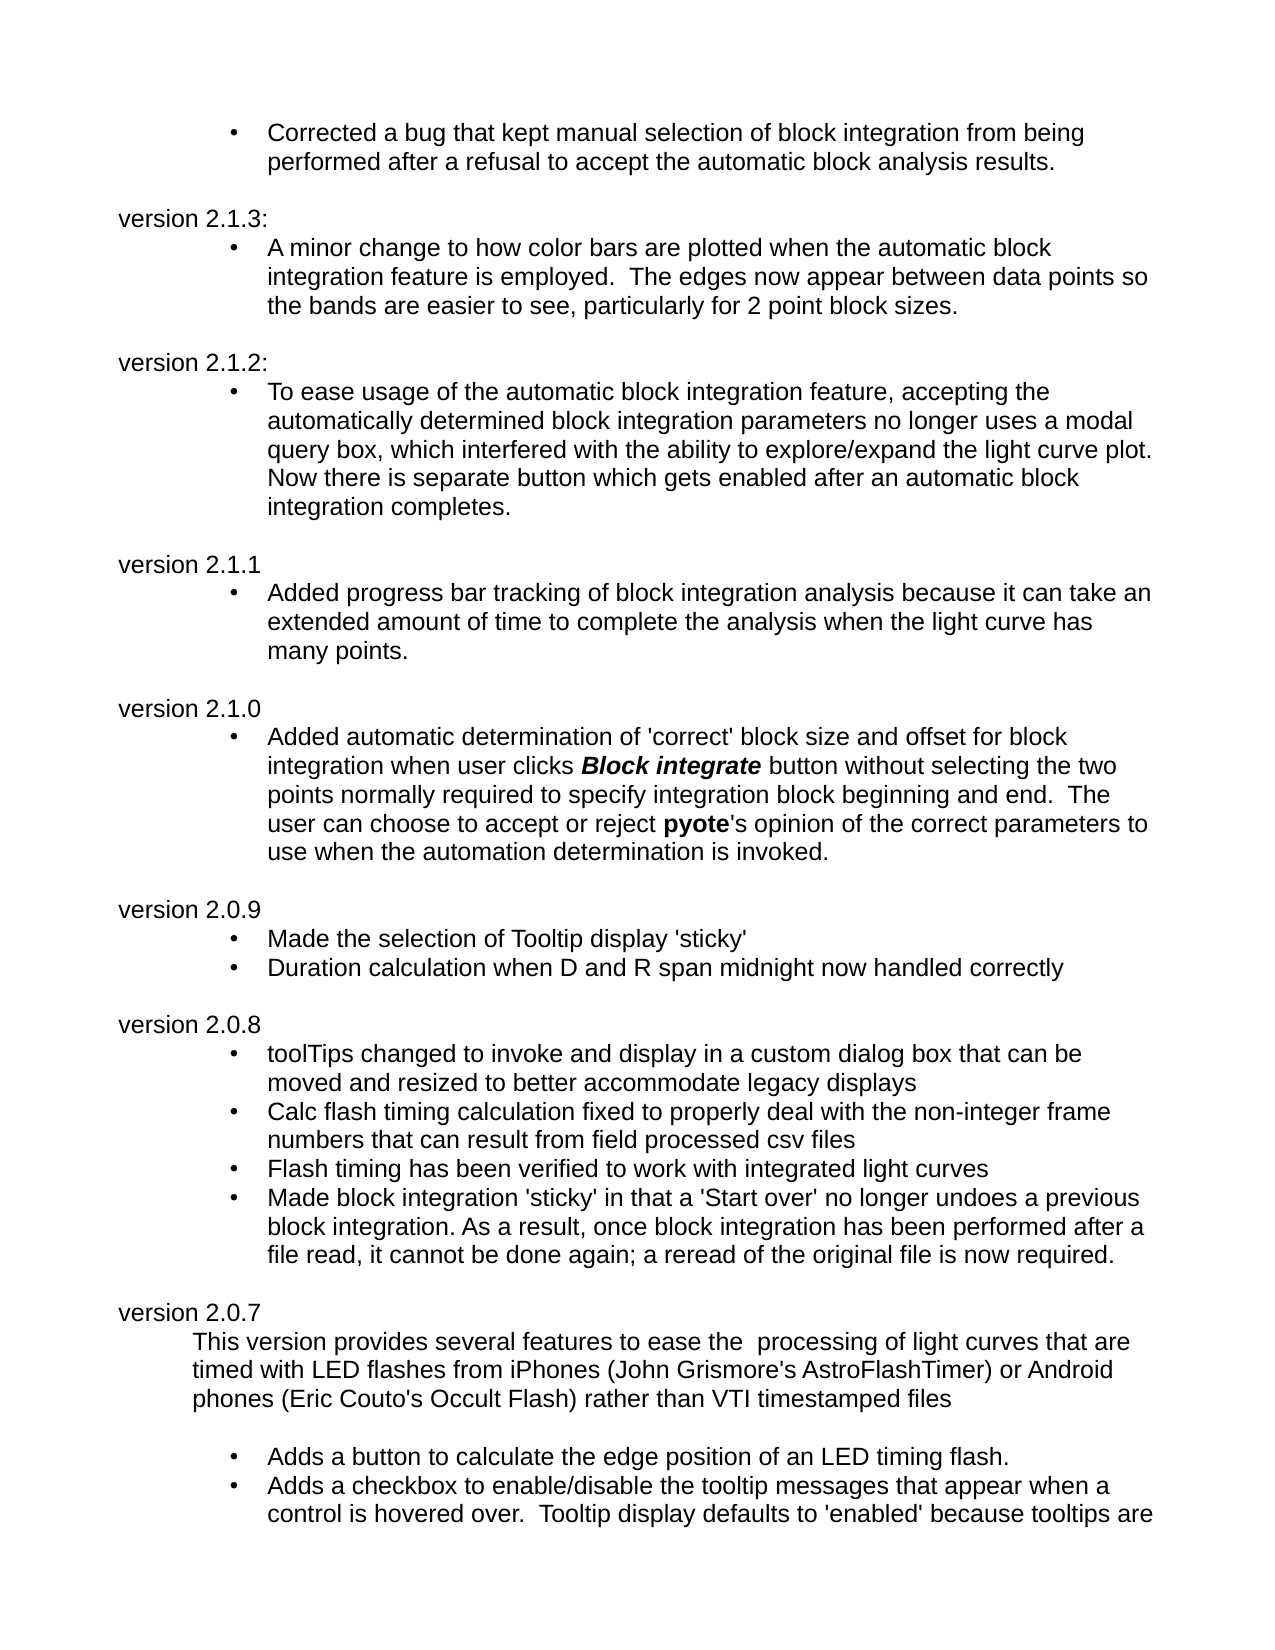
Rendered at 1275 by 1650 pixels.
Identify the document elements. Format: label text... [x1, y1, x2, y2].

text This version provides several features to ease the processing of light curves that are timed with LED flashes from iPhones (John Grismore's AstroFlashTimer) or Android phones (Eric Couto's Occult Flash) rather than VTI timestamped files [192, 1327, 1157, 1413]
list To ease usage of the automatic block integration feature, accepting the automatically determined block integration parameters no longer uses a modal query box, which interfered with the ability to explore/expand the light curve plot. Now there is separate button which gets enabled after an automatic block integration completes. [229, 377, 1157, 521]
list toolTips changed to invoke and display in a custom dialog box that can be moved and resized to better accommodate legacy displays [229, 1039, 1157, 1096]
text version 2.1.0 [118, 693, 1157, 722]
text version 2.0.7 [118, 1298, 1157, 1327]
list Adds a button to calculate the edge position of an LED timing flash. [229, 1442, 1157, 1471]
list Added progress bar tracking of block integration analysis because it can take an extended amount of time to complete the analysis when the light curve has many points. [229, 578, 1157, 693]
list Duration calculation when D and R span midnight now handled correctly [229, 952, 1157, 981]
list Made block integration 'sticky' in that a 'Start over' no longer undoes a previous block integration. As a result, once block integration has been performed after a file read, it cannot be done again; a reread of the original file is now required. [229, 1183, 1157, 1298]
text version 2.0.8 [118, 1010, 1157, 1039]
text version 2.1.1 [118, 550, 1157, 578]
list Corrected a bug that kept manual selection of block integration from being performed after a refusal to accept the automatic block analysis results. [229, 118, 1157, 204]
list Added automatic determination of 'correct' block size and offset for block integration when user clicks Block integrate button without selecting the two points normally required to specify integration block beginning and end. The user can choose to accept or reject pyote's opinion of the correct parameters to use when the automation determination is invoked. [229, 722, 1157, 895]
text version 2.0.9 [118, 895, 1157, 924]
list A minor change to how color bars are plotted when the automatic block integration feature is employed. The edges now appear between data points so the bands are easier to see, particularly for 2 point block sizes. [229, 233, 1157, 319]
list Made the selection of Tooltip display 'sticky' [229, 924, 1157, 952]
text version 2.1.2: [118, 348, 1157, 377]
list Adds a checkbox to enable/disable the tooltip messages that appear when a control is hovered over. Tooltip display defaults to 'enabled' because tooltips are [229, 1471, 1157, 1528]
list Flash timing has been verified to work with integrated light curves [229, 1154, 1157, 1183]
text version 2.1.3: [118, 204, 1157, 233]
list Calc flash timing calculation fixed to properly deal with the non-integer frame numbers that can result from field processed csv files [229, 1096, 1157, 1154]
